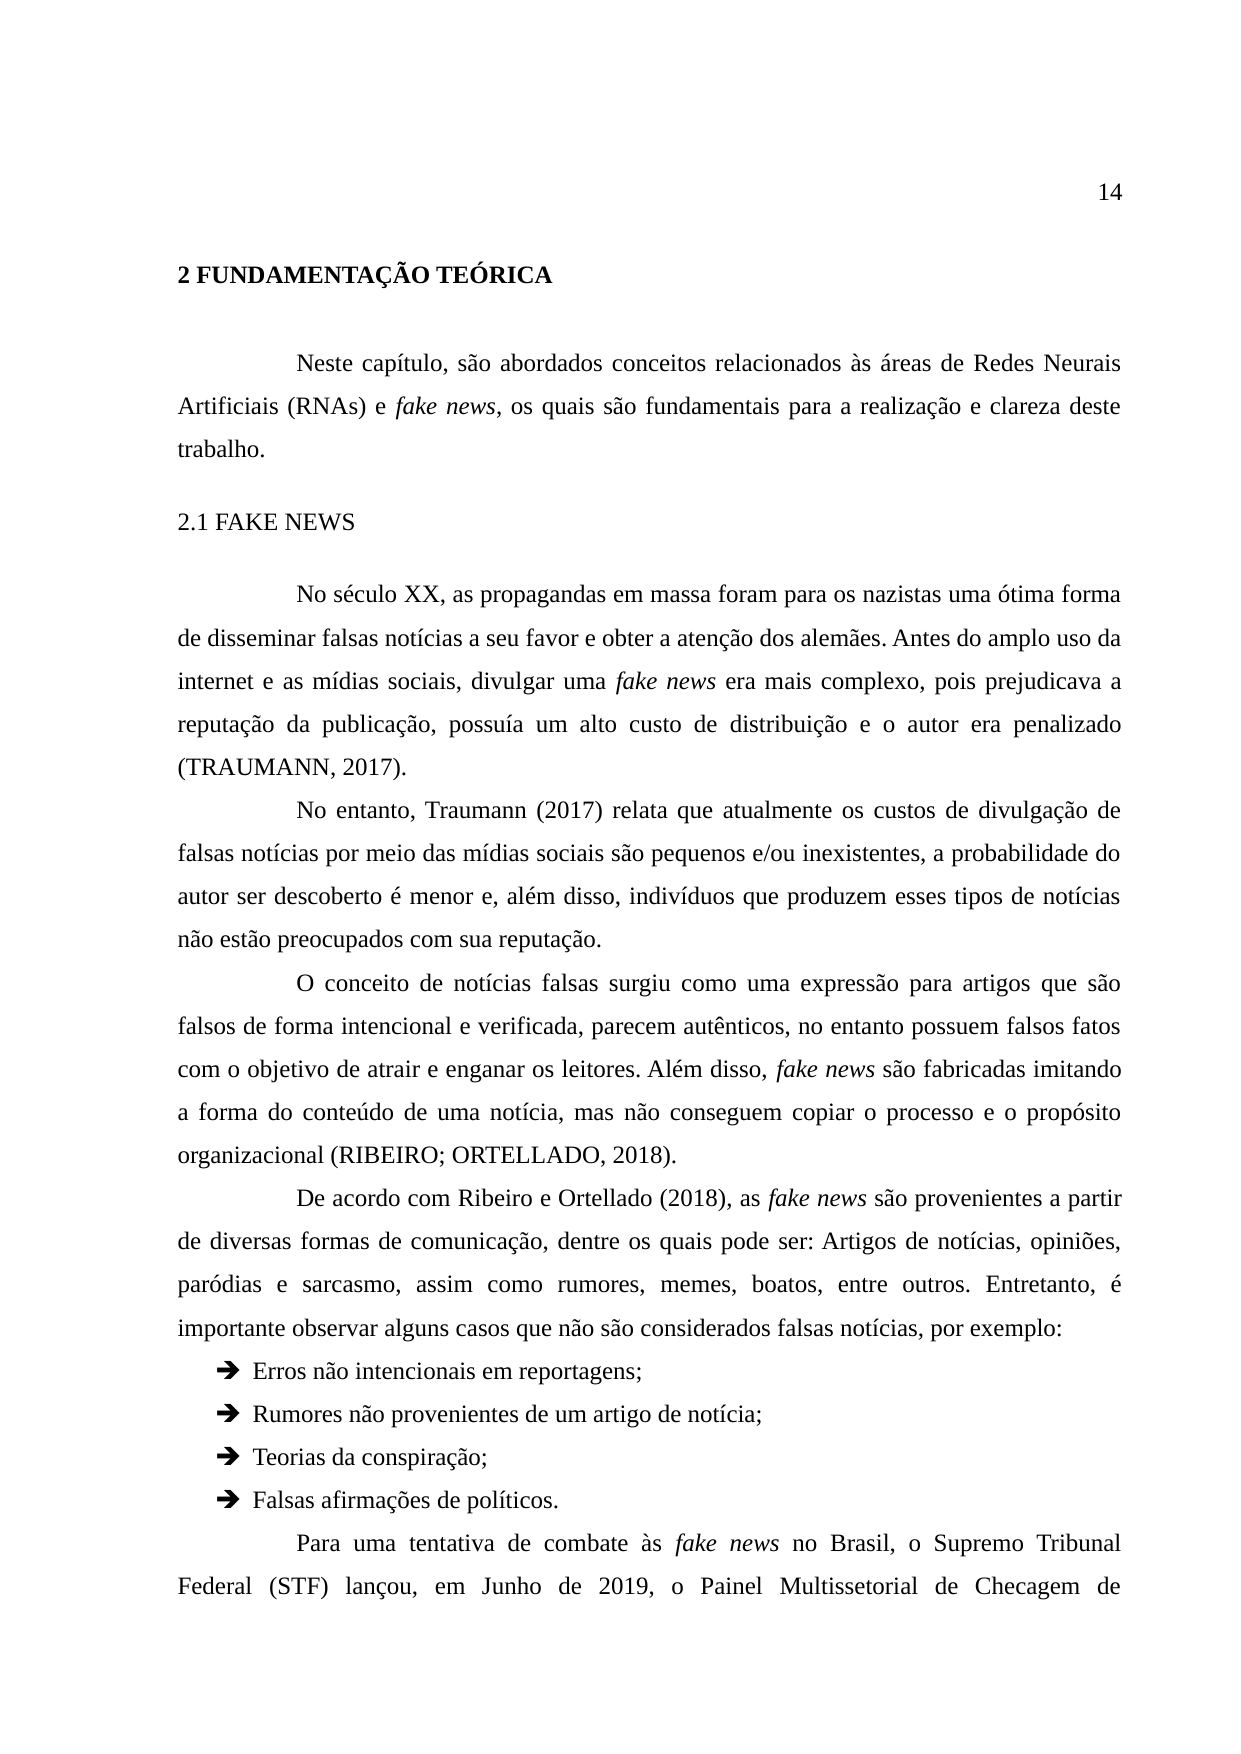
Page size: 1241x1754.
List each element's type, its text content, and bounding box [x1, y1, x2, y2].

text De acordo com Ribeiro e Ortellado (2018), as fake news são provenientes a partir de diversas formas de comunicação, dentre os quais pode ser: Artigos de notícias, opiniões, paródias e sarcasmo, assim como rumores, memes, boatos, entre outros. Entretanto, é importante observar alguns casos que não são considerados falsas notícias, por exemplo: [177, 1183, 1122, 1341]
list Teorias da conspiração; [215, 1442, 1122, 1471]
text Neste capítulo, são abordados conceitos relacionados às áreas de Redes Neurais Artificiais (RNAs) e fake news, os quais são fundamentais para a realização e clareza deste trabalho. [177, 348, 1122, 463]
text No entanto, Traumann (2017) relata que atualmente os custos de divulgação de falsas notícias por meio das mídias sociais são pequenos e/ou inexistentes, a probabilidade do autor ser descoberto é menor e, além disso, indivíduos que produzem esses tipos de notícias não estão preocupados com sua reputação. [177, 795, 1122, 953]
text O conceito de notícias falsas surgiu como uma expressão para artigos que são falsos de forma intencional e verificada, parecem autênticos, no entanto possuem falsos fatos com o objetivo de atrair e enganar os leitores. Além disso, fake news são fabricadas imitando a forma do conteúdo de uma notícia, mas não conseguem copiar o processo e o propósito organizacional (RIBEIRO; ORTELLADO, 2018). [177, 968, 1122, 1169]
subtitle 2.1 FAKE NEWS [177, 507, 1122, 536]
text No século XX, as propagandas em massa foram para os nazistas uma ótima forma de disseminar falsas notícias a seu favor e obter a atenção dos alemães. Antes do amplo uso da internet e as mídias sociais, divulgar uma fake news era mais complexo, pois prejudicava a reputação da publicação, possuía um alto custo de distribuição e o autor era penalizado (TRAUMANN, 2017). [177, 579, 1122, 781]
list Rumores não provenientes de um artigo de notícia; [215, 1399, 1122, 1428]
text Para uma tentativa de combate às fake news no Brasil, o Supremo Tribunal Federal (STF) lançou, em Junho de 2019, o Painel Multissetorial de Checagem de [177, 1528, 1122, 1600]
list Falsas afirmações de políticos. [215, 1485, 1122, 1514]
list Erros não intencionais em reportagens; [215, 1356, 1122, 1384]
subtitle 2 FUNDAMENTAÇÃO TEÓRICA [177, 260, 1122, 289]
